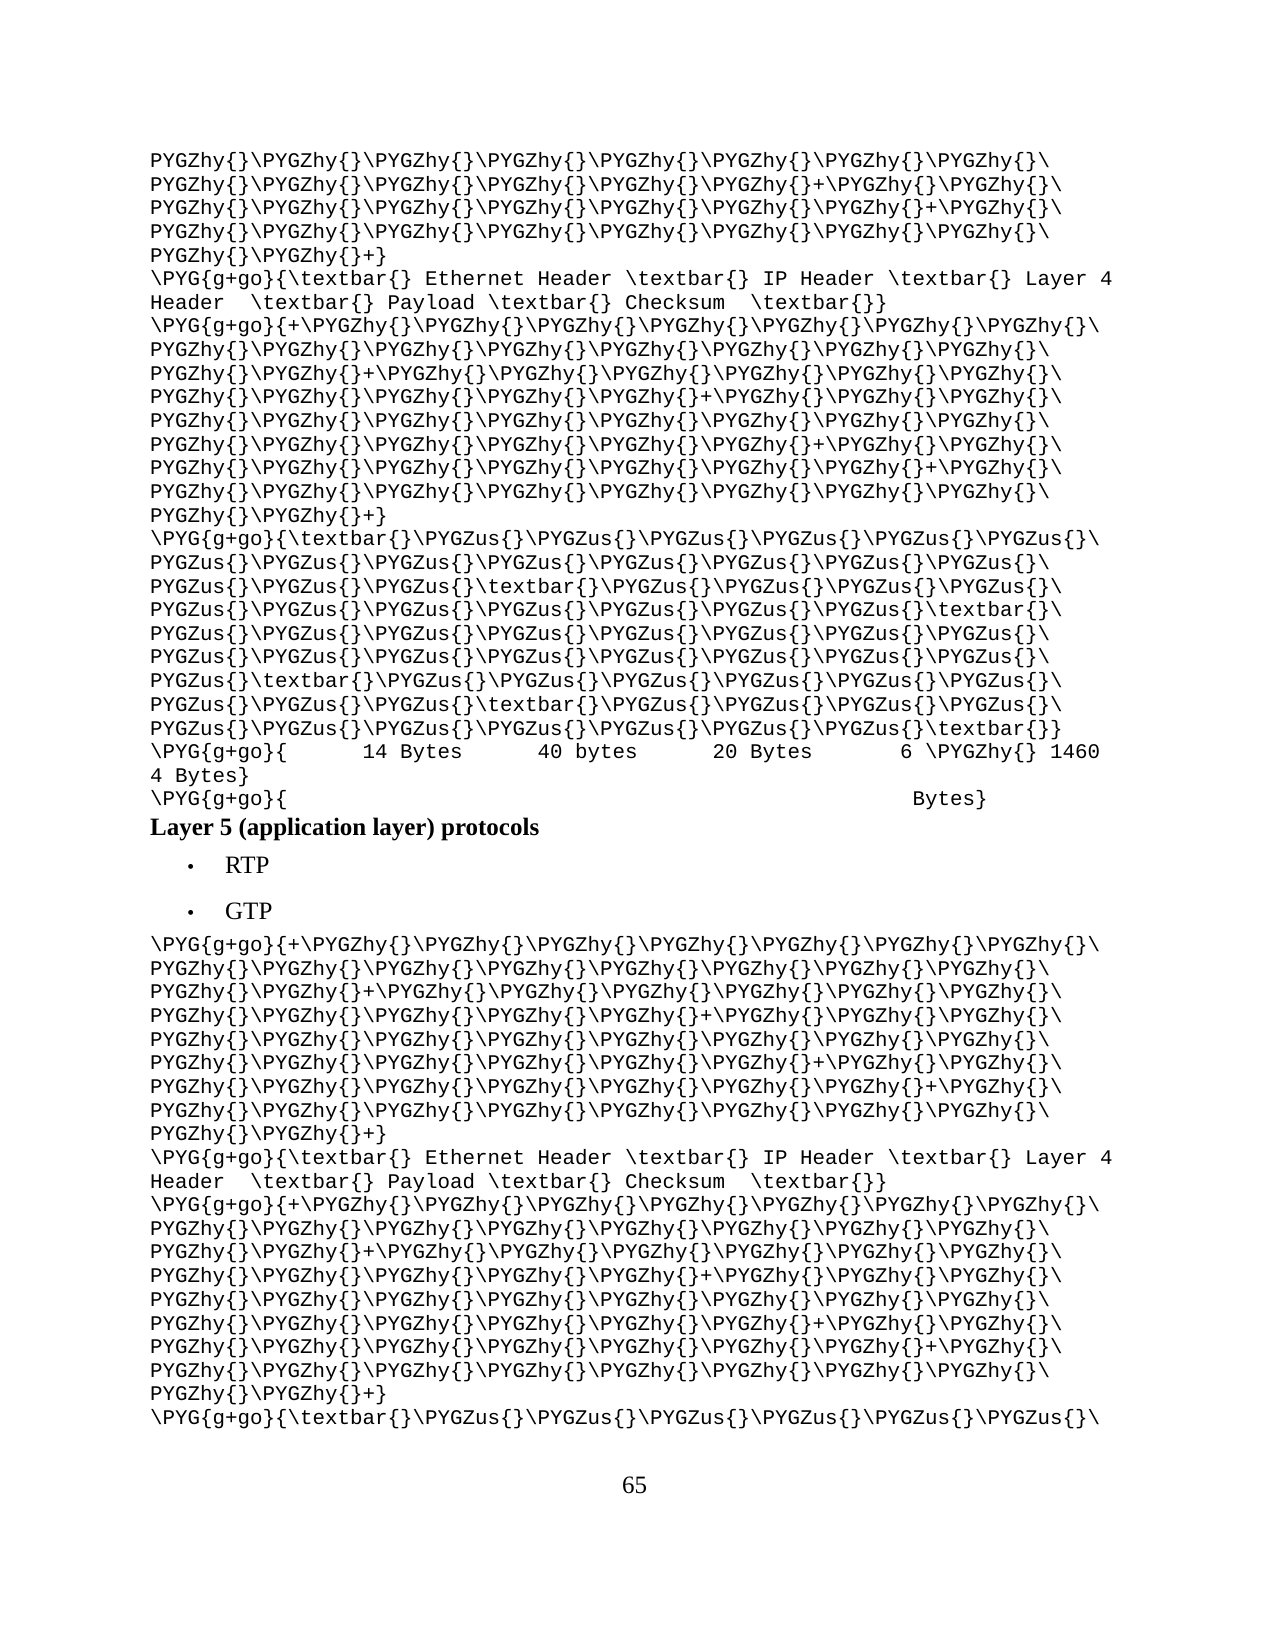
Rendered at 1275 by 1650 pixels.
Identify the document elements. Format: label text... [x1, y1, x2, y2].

text PYGZhy{}\PYGZhy{}\PYGZhy{}\PYGZhy{}\PYGZhy{}\PYGZhy{}\PYGZhy{}\PYGZhy{}\PYGZhy{}\PYGZhy{}\PYGZhy{}\PYGZhy{}\PYGZhy{}\PYGZhy{}+\PYGZhy{}\PYGZhy{}\PYGZhy{}\PYGZhy{}\PYGZhy{}\PYGZhy{}\PYGZhy{}\PYGZhy{}\PYGZhy{}+\PYGZhy{}\PYGZhy{}\PYGZhy{}\PYGZhy{}\PYGZhy{}\PYGZhy{}\PYGZhy{}\PYGZhy{}\PYGZhy{}\PYGZhy{}\PYGZhy{}+} [150, 150, 1125, 268]
text \PYG{g+go}{\textbar{} Ethernet Header \textbar{} IP Header \textbar{} Layer 4 Header \textbar{} Payload \textbar{} Checksum \textbar{}} [150, 268, 1125, 316]
text \PYG{g+go}{+\PYGZhy{}\PYGZhy{}\PYGZhy{}\PYGZhy{}\PYGZhy{}\PYGZhy{}\PYGZhy{}\PYGZhy{}\PYGZhy{}\PYGZhy{}\PYGZhy{}\PYGZhy{}\PYGZhy{}\PYGZhy{}\PYGZhy{}\PYGZhy{}\PYGZhy{}+\PYGZhy{}\PYGZhy{}\PYGZhy{}\PYGZhy{}\PYGZhy{}\PYGZhy{}\PYGZhy{}\PYGZhy{}\PYGZhy{}\PYGZhy{}\PYGZhy{}+\PYGZhy{}\PYGZhy{}\PYGZhy{}\PYGZhy{}\PYGZhy{}\PYGZhy{}\PYGZhy{}\PYGZhy{}\PYGZhy{}\PYGZhy{}\PYGZhy{}\PYGZhy{}\PYGZhy{}\PYGZhy{}\PYGZhy{}\PYGZhy{}\PYGZhy{}+\PYGZhy{}\PYGZhy{}\PYGZhy{}\PYGZhy{}\PYGZhy{}\PYGZhy{}\PYGZhy{}\PYGZhy{}\PYGZhy{}+\PYGZhy{}\PYGZhy{}\PYGZhy{}\PYGZhy{}\PYGZhy{}\PYGZhy{}\PYGZhy{}\PYGZhy{}\PYGZhy{}\PYGZhy{}\PYGZhy{}+} [150, 934, 1125, 1147]
text \PYG{g+go}{ 14 Bytes 40 bytes 20 Bytes 6 \PYGZhy{} 1460 4 Bytes} [150, 741, 1125, 788]
text \PYG{g+go}{+\PYGZhy{}\PYGZhy{}\PYGZhy{}\PYGZhy{}\PYGZhy{}\PYGZhy{}\PYGZhy{}\PYGZhy{}\PYGZhy{}\PYGZhy{}\PYGZhy{}\PYGZhy{}\PYGZhy{}\PYGZhy{}\PYGZhy{}\PYGZhy{}\PYGZhy{}+\PYGZhy{}\PYGZhy{}\PYGZhy{}\PYGZhy{}\PYGZhy{}\PYGZhy{}\PYGZhy{}\PYGZhy{}\PYGZhy{}\PYGZhy{}\PYGZhy{}+\PYGZhy{}\PYGZhy{}\PYGZhy{}\PYGZhy{}\PYGZhy{}\PYGZhy{}\PYGZhy{}\PYGZhy{}\PYGZhy{}\PYGZhy{}\PYGZhy{}\PYGZhy{}\PYGZhy{}\PYGZhy{}\PYGZhy{}\PYGZhy{}\PYGZhy{}+\PYGZhy{}\PYGZhy{}\PYGZhy{}\PYGZhy{}\PYGZhy{}\PYGZhy{}\PYGZhy{}\PYGZhy{}\PYGZhy{}+\PYGZhy{}\PYGZhy{}\PYGZhy{}\PYGZhy{}\PYGZhy{}\PYGZhy{}\PYGZhy{}\PYGZhy{}\PYGZhy{}\PYGZhy{}\PYGZhy{}+} [150, 1194, 1125, 1407]
text \PYG{g+go}{\textbar{}\PYGZus{}\PYGZus{}\PYGZus{}\PYGZus{}\PYGZus{}\PYGZus{}\ [150, 1407, 1125, 1431]
text \PYG{g+go}{+\PYGZhy{}\PYGZhy{}\PYGZhy{}\PYGZhy{}\PYGZhy{}\PYGZhy{}\PYGZhy{}\PYGZhy{}\PYGZhy{}\PYGZhy{}\PYGZhy{}\PYGZhy{}\PYGZhy{}\PYGZhy{}\PYGZhy{}\PYGZhy{}\PYGZhy{}+\PYGZhy{}\PYGZhy{}\PYGZhy{}\PYGZhy{}\PYGZhy{}\PYGZhy{}\PYGZhy{}\PYGZhy{}\PYGZhy{}\PYGZhy{}\PYGZhy{}+\PYGZhy{}\PYGZhy{}\PYGZhy{}\PYGZhy{}\PYGZhy{}\PYGZhy{}\PYGZhy{}\PYGZhy{}\PYGZhy{}\PYGZhy{}\PYGZhy{}\PYGZhy{}\PYGZhy{}\PYGZhy{}\PYGZhy{}\PYGZhy{}\PYGZhy{}+\PYGZhy{}\PYGZhy{}\PYGZhy{}\PYGZhy{}\PYGZhy{}\PYGZhy{}\PYGZhy{}\PYGZhy{}\PYGZhy{}+\PYGZhy{}\PYGZhy{}\PYGZhy{}\PYGZhy{}\PYGZhy{}\PYGZhy{}\PYGZhy{}\PYGZhy{}\PYGZhy{}\PYGZhy{}\PYGZhy{}+} [150, 316, 1125, 528]
text \PYG{g+go}{ Bytes} [150, 788, 1125, 812]
list GTP [187, 896, 1125, 925]
text Layer 5 (application layer) protocols [150, 812, 1125, 841]
text \PYG{g+go}{\textbar{}\PYGZus{}\PYGZus{}\PYGZus{}\PYGZus{}\PYGZus{}\PYGZus{}\PYGZus{}\PYGZus{}\PYGZus{}\PYGZus{}\PYGZus{}\PYGZus{}\PYGZus{}\PYGZus{}\PYGZus{}\PYGZus{}\PYGZus{}\textbar{}\PYGZus{}\PYGZus{}\PYGZus{}\PYGZus{}\PYGZus{}\PYGZus{}\PYGZus{}\PYGZus{}\PYGZus{}\PYGZus{}\PYGZus{}\textbar{}\PYGZus{}\PYGZus{}\PYGZus{}\PYGZus{}\PYGZus{}\PYGZus{}\PYGZus{}\PYGZus{}\PYGZus{}\PYGZus{}\PYGZus{}\PYGZus{}\PYGZus{}\PYGZus{}\PYGZus{}\PYGZus{}\PYGZus{}\textbar{}\PYGZus{}\PYGZus{}\PYGZus{}\PYGZus{}\PYGZus{}\PYGZus{}\PYGZus{}\PYGZus{}\PYGZus{}\textbar{}\PYGZus{}\PYGZus{}\PYGZus{}\PYGZus{}\PYGZus{}\PYGZus{}\PYGZus{}\PYGZus{}\PYGZus{}\PYGZus{}\PYGZus{}\textbar{}} [150, 528, 1125, 741]
list RTP [187, 850, 1125, 878]
text \PYG{g+go}{\textbar{} Ethernet Header \textbar{} IP Header \textbar{} Layer 4 Header \textbar{} Payload \textbar{} Checksum \textbar{}} [150, 1147, 1125, 1194]
